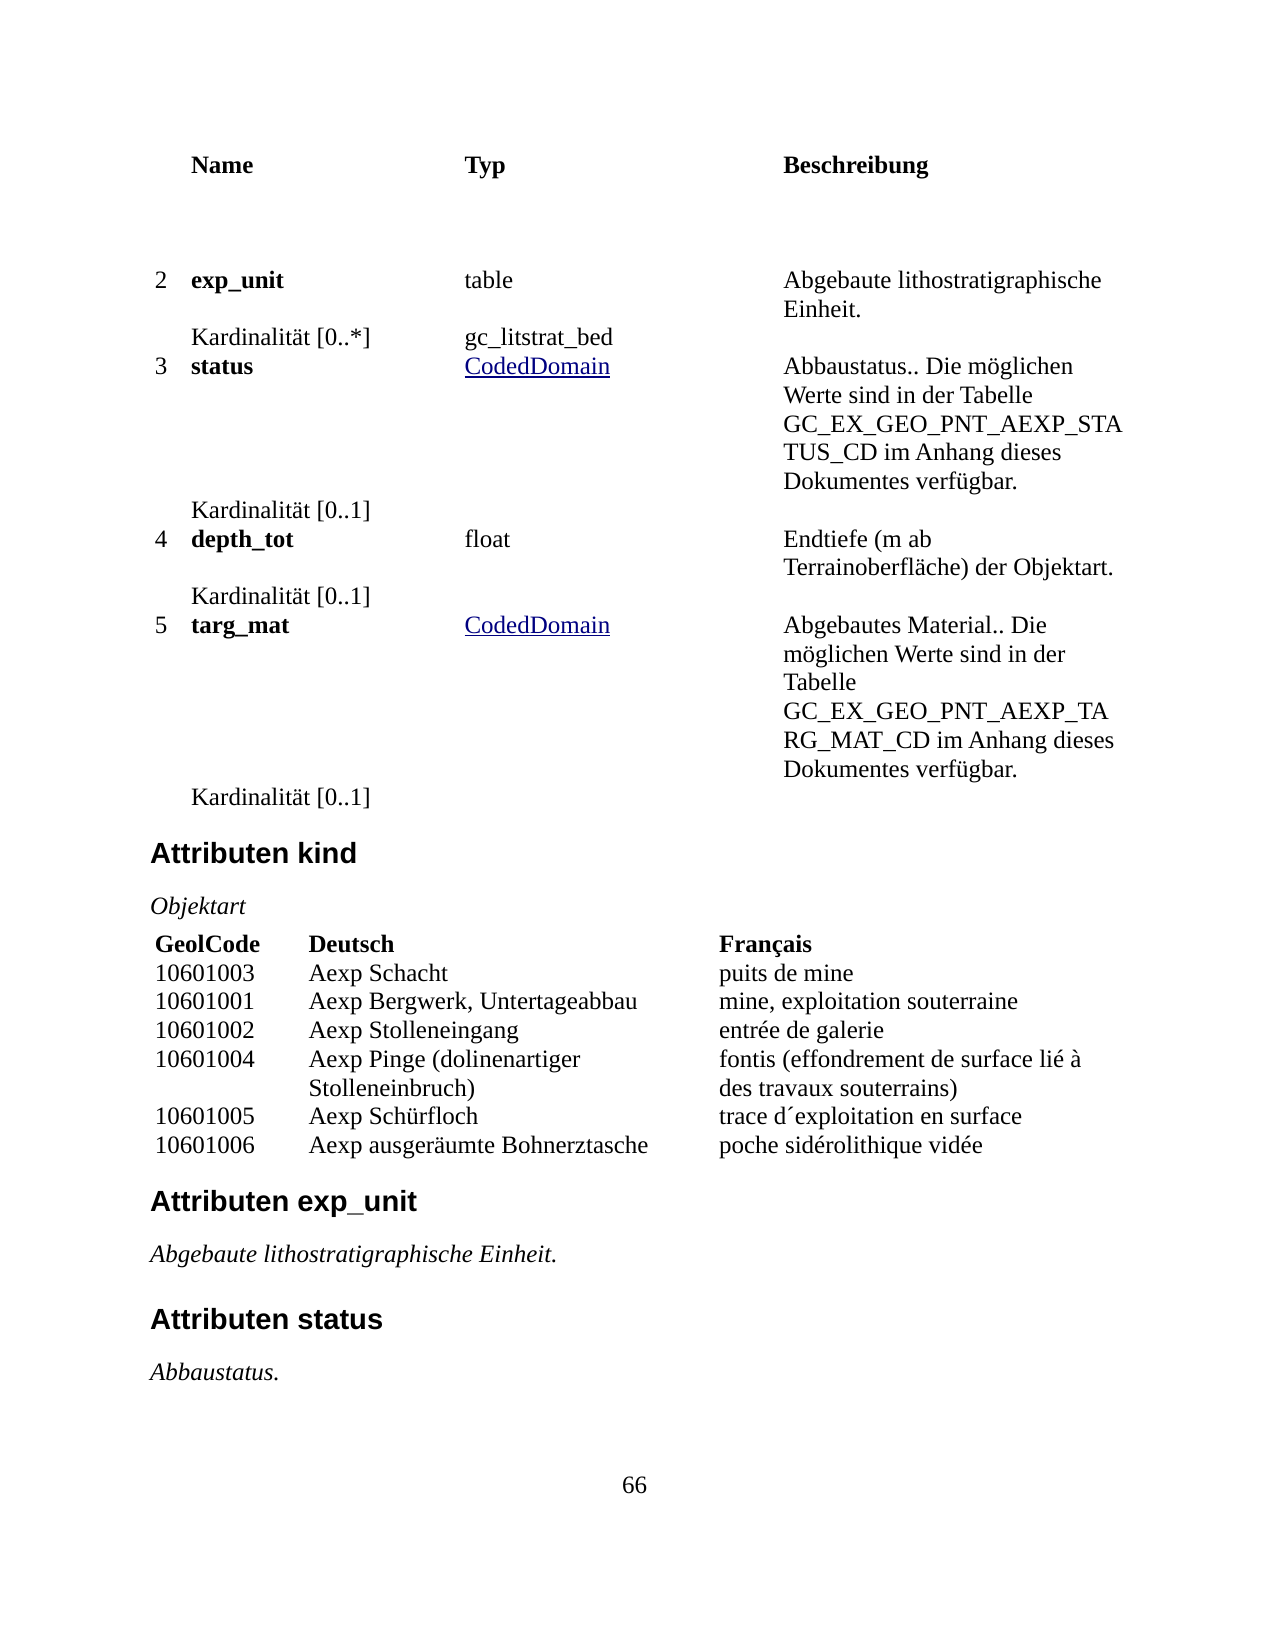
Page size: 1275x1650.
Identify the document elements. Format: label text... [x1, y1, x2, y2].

table_cell status [186, 351, 460, 495]
table_cell [150, 581, 186, 610]
table_header [150, 150, 186, 265]
table_cell Aexp Bergwerk, Untertageabbau [304, 986, 714, 1015]
table_cell Abgebautes Material.. Die möglichen Werte sind in der Tabelle GC_EX_GEO_PNT_AEXP_TARG_MAT_CD im Anhang dieses Dokumentes verfügbar. [779, 610, 1125, 782]
table_header Beschreibung [779, 150, 1125, 265]
table_cell table [460, 265, 779, 322]
table_cell 3 [150, 351, 186, 495]
table_cell Kardinalität [0..*] [186, 323, 460, 351]
table_cell entrée de galerie [714, 1015, 1125, 1044]
table_cell Kardinalität [0..1] [186, 581, 460, 610]
table_cell 10601006 [150, 1130, 304, 1159]
table_cell [460, 495, 779, 524]
table_cell targ_mat [186, 610, 460, 782]
table_cell [779, 783, 1125, 811]
table_cell depth_tot [186, 524, 460, 581]
table_cell 10601001 [150, 986, 304, 1015]
table_cell exp_unit [186, 265, 460, 322]
table_cell 5 [150, 610, 186, 782]
table_header Deutsch [304, 929, 714, 958]
text Abbaustatus. [150, 1357, 1125, 1385]
table_cell trace d´exploitation en surface [714, 1101, 1125, 1130]
subtitle Attributen status [150, 1302, 1125, 1335]
table_cell CodedDomain [460, 610, 779, 782]
table_cell Aexp Pinge (dolinenartiger Stolleneinbruch) [304, 1044, 714, 1101]
table_cell Aexp Schürfloch [304, 1101, 714, 1130]
table_cell Kardinalität [0..1] [186, 783, 460, 811]
table_cell 2 [150, 265, 186, 322]
table_cell [460, 581, 779, 610]
table_cell Kardinalität [0..1] [186, 495, 460, 524]
table_cell [779, 323, 1125, 351]
table_cell poche sidérolithique vidée [714, 1130, 1125, 1159]
table_cell CodedDomain [460, 351, 779, 495]
table_cell Abbaustatus.. Die möglichen Werte sind in der Tabelle GC_EX_GEO_PNT_AEXP_STATUS_CD im Anhang dieses Dokumentes verfügbar. [779, 351, 1125, 495]
table_cell Aexp Schacht [304, 958, 714, 986]
table_cell 10601003 [150, 958, 304, 986]
table_cell Aexp ausgeräumte Bohnerztasche [304, 1130, 714, 1159]
table_header GeolCode [150, 929, 304, 958]
table_cell 10601005 [150, 1101, 304, 1130]
table_cell [460, 783, 779, 811]
table_cell [779, 581, 1125, 610]
table_cell [150, 495, 186, 524]
subtitle Attributen kind [150, 836, 1125, 870]
table_cell [150, 783, 186, 811]
subtitle Attributen exp_unit [150, 1184, 1125, 1217]
table_header Français [714, 929, 1125, 958]
text Abgebaute lithostratigraphische Einheit. [150, 1239, 1125, 1268]
table_header Typ [460, 150, 779, 265]
table_cell Aexp Stolleneingang [304, 1015, 714, 1044]
table_cell 10601004 [150, 1044, 304, 1101]
table_cell fontis (effondrement de surface lié à des travaux souterrains) [714, 1044, 1125, 1101]
table_cell float [460, 524, 779, 581]
table_cell puits de mine [714, 958, 1125, 986]
table_cell Endtiefe (m ab Terrainoberfläche) der Objektart. [779, 524, 1125, 581]
table_cell gc_litstrat_bed [460, 323, 779, 351]
table_cell [779, 495, 1125, 524]
text Objektart [150, 891, 1125, 920]
table_cell 10601002 [150, 1015, 304, 1044]
table_cell Abgebaute lithostratigraphische Einheit. [779, 265, 1125, 322]
table_header Name [186, 150, 460, 265]
table_cell mine, exploitation souterraine [714, 986, 1125, 1015]
table_cell [150, 323, 186, 351]
table_cell 4 [150, 524, 186, 581]
